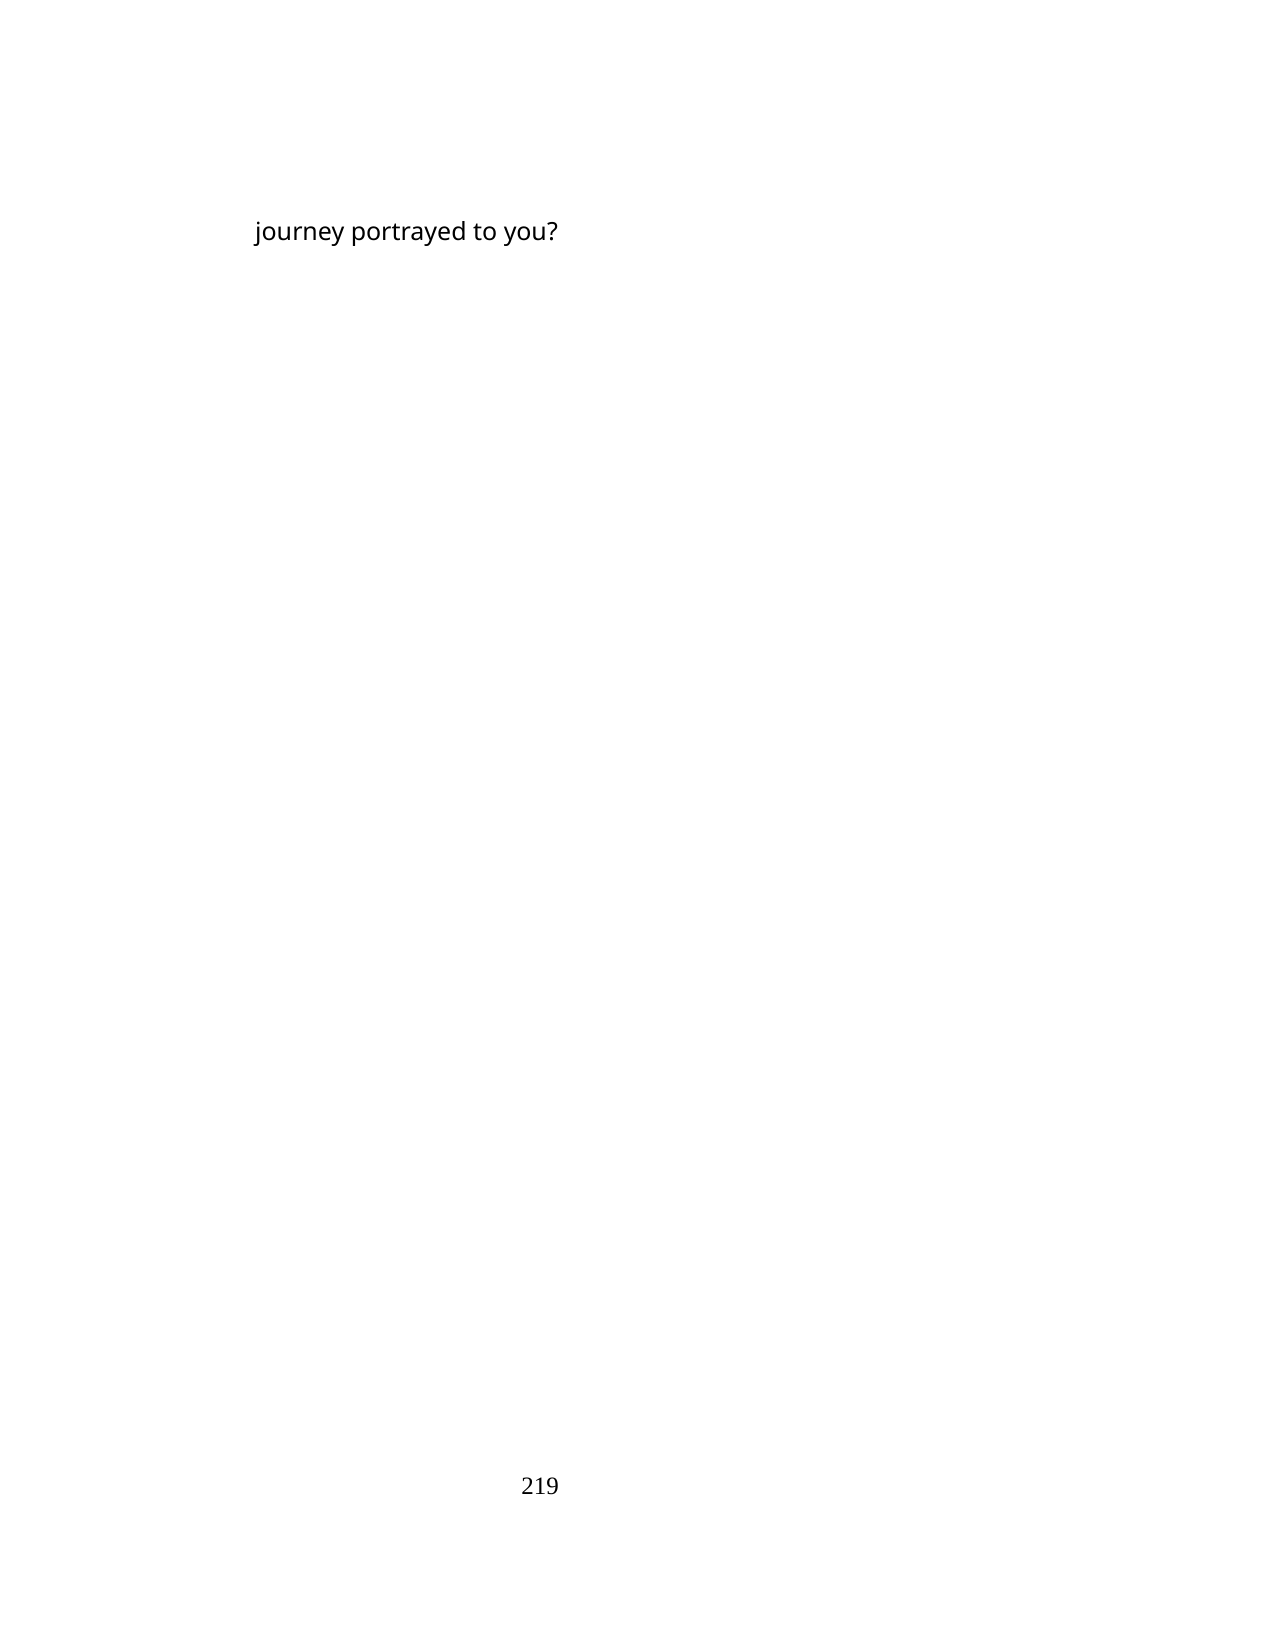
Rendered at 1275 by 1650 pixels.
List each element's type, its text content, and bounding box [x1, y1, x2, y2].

list journey portrayed to you? [217, 213, 900, 248]
